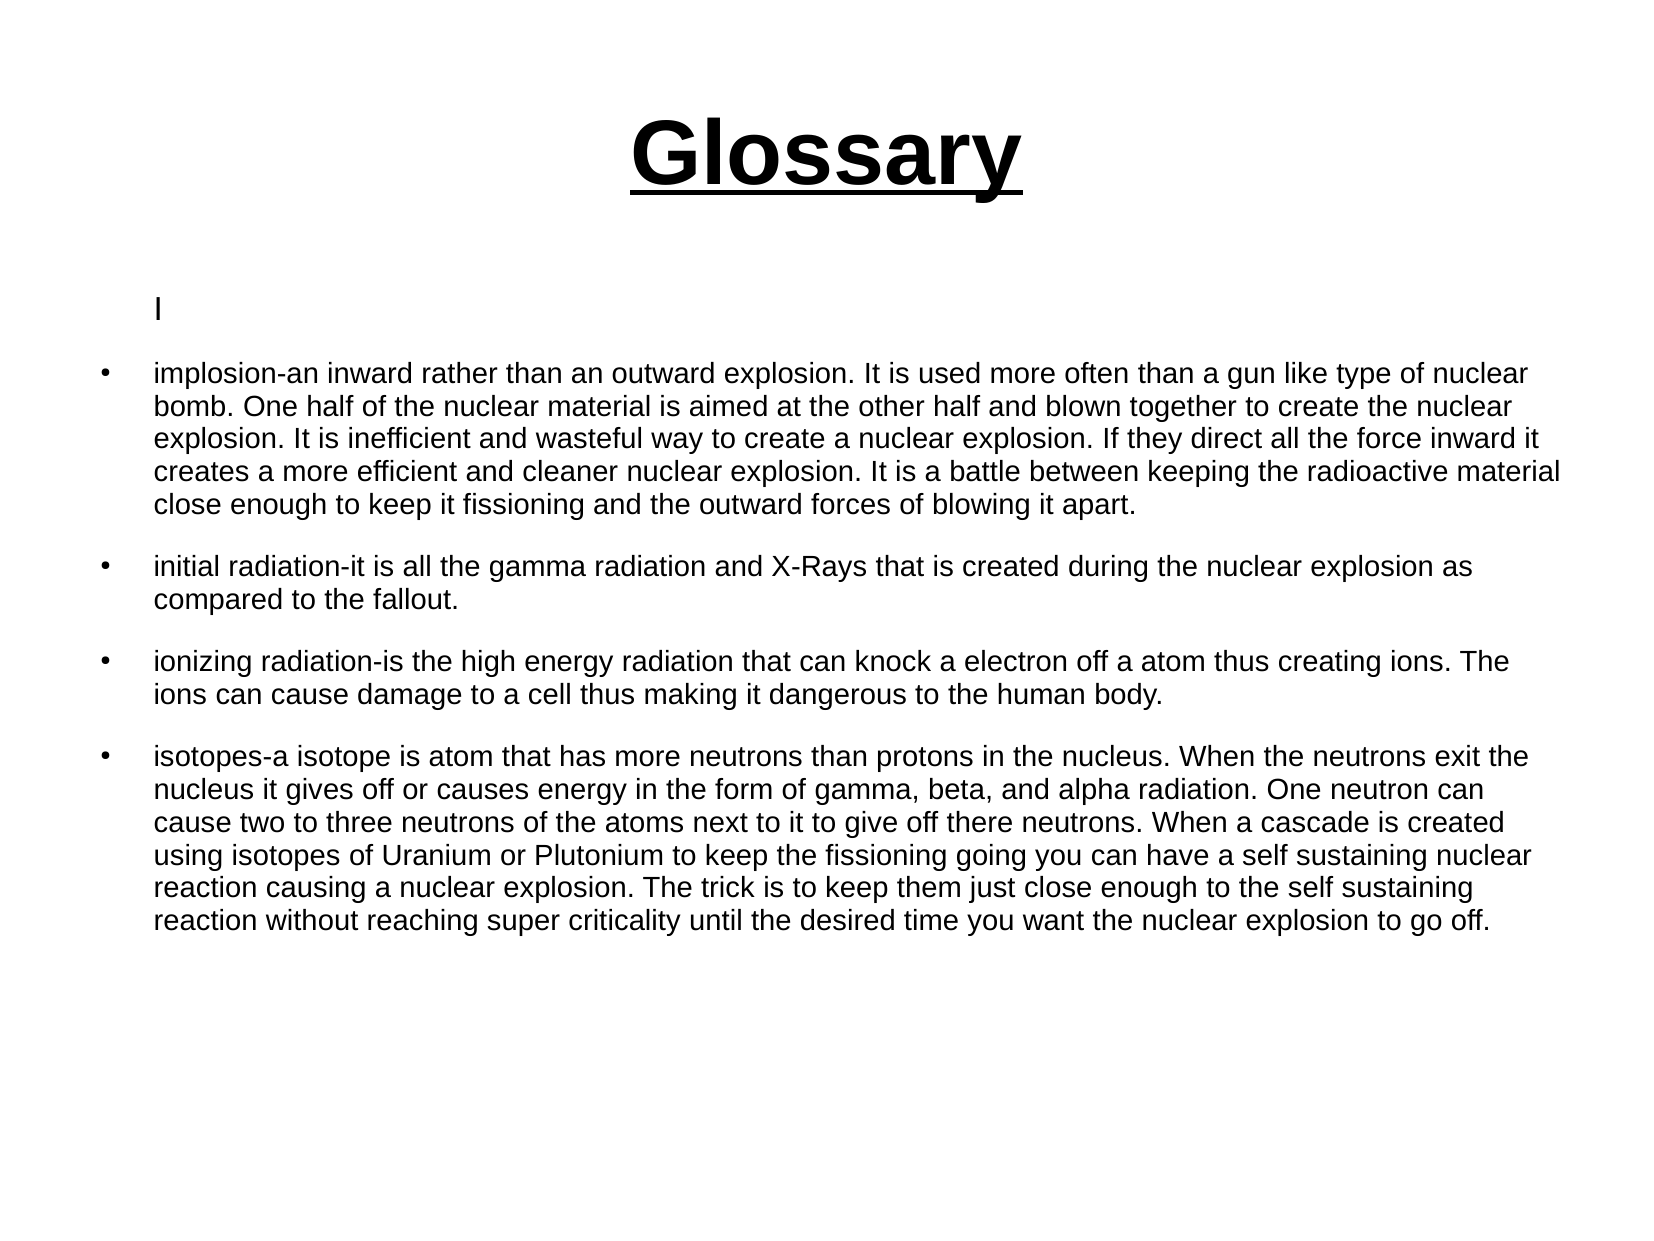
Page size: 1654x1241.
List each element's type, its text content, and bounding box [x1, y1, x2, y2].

list I implosion-an inward rather than an outward explosion. It is used more often than a gun like type of nuclear bomb. One half of the nuclear material is aimed at the other half and blown together to create the nuclear explosion. It is inefficient and wasteful way to create a nuclear explosion. If they direct all the force inward it creates a more efficient and cleaner nuclear explosion. It is a battle between keeping the radioactive material close enough to keep it fissioning and the outward forces of blowing it apart. initial radiation-it is all the gamma radiation and X-Rays that is created during the nuclear explosion as compared to the fallout. ionizing radiation-is the high energy radiation that can knock a electron off a atom thus creating ions. The ions can cause damage to a cell thus making it dangerous to the human body. isotopes-a isotope is atom that has more neutrons than protons in the nucleus. When the neutrons exit the nucleus it gives off or causes energy in the form of gamma, beta, and alpha radiation. One neutron can cause two to three neutrons of the atoms next to it to give off there neutrons. When a cascade is created using isotopes of Uranium or Plutonium to keep the fissioning going you can have a self sustaining nuclear reaction causing a nuclear explosion. The trick is to keep them just close enough to the self sustaining reaction without reaching super criticality until the desired time you want the nuclear explosion to go off. [82, 290, 1571, 1010]
title Glossary [82, 49, 1571, 257]
